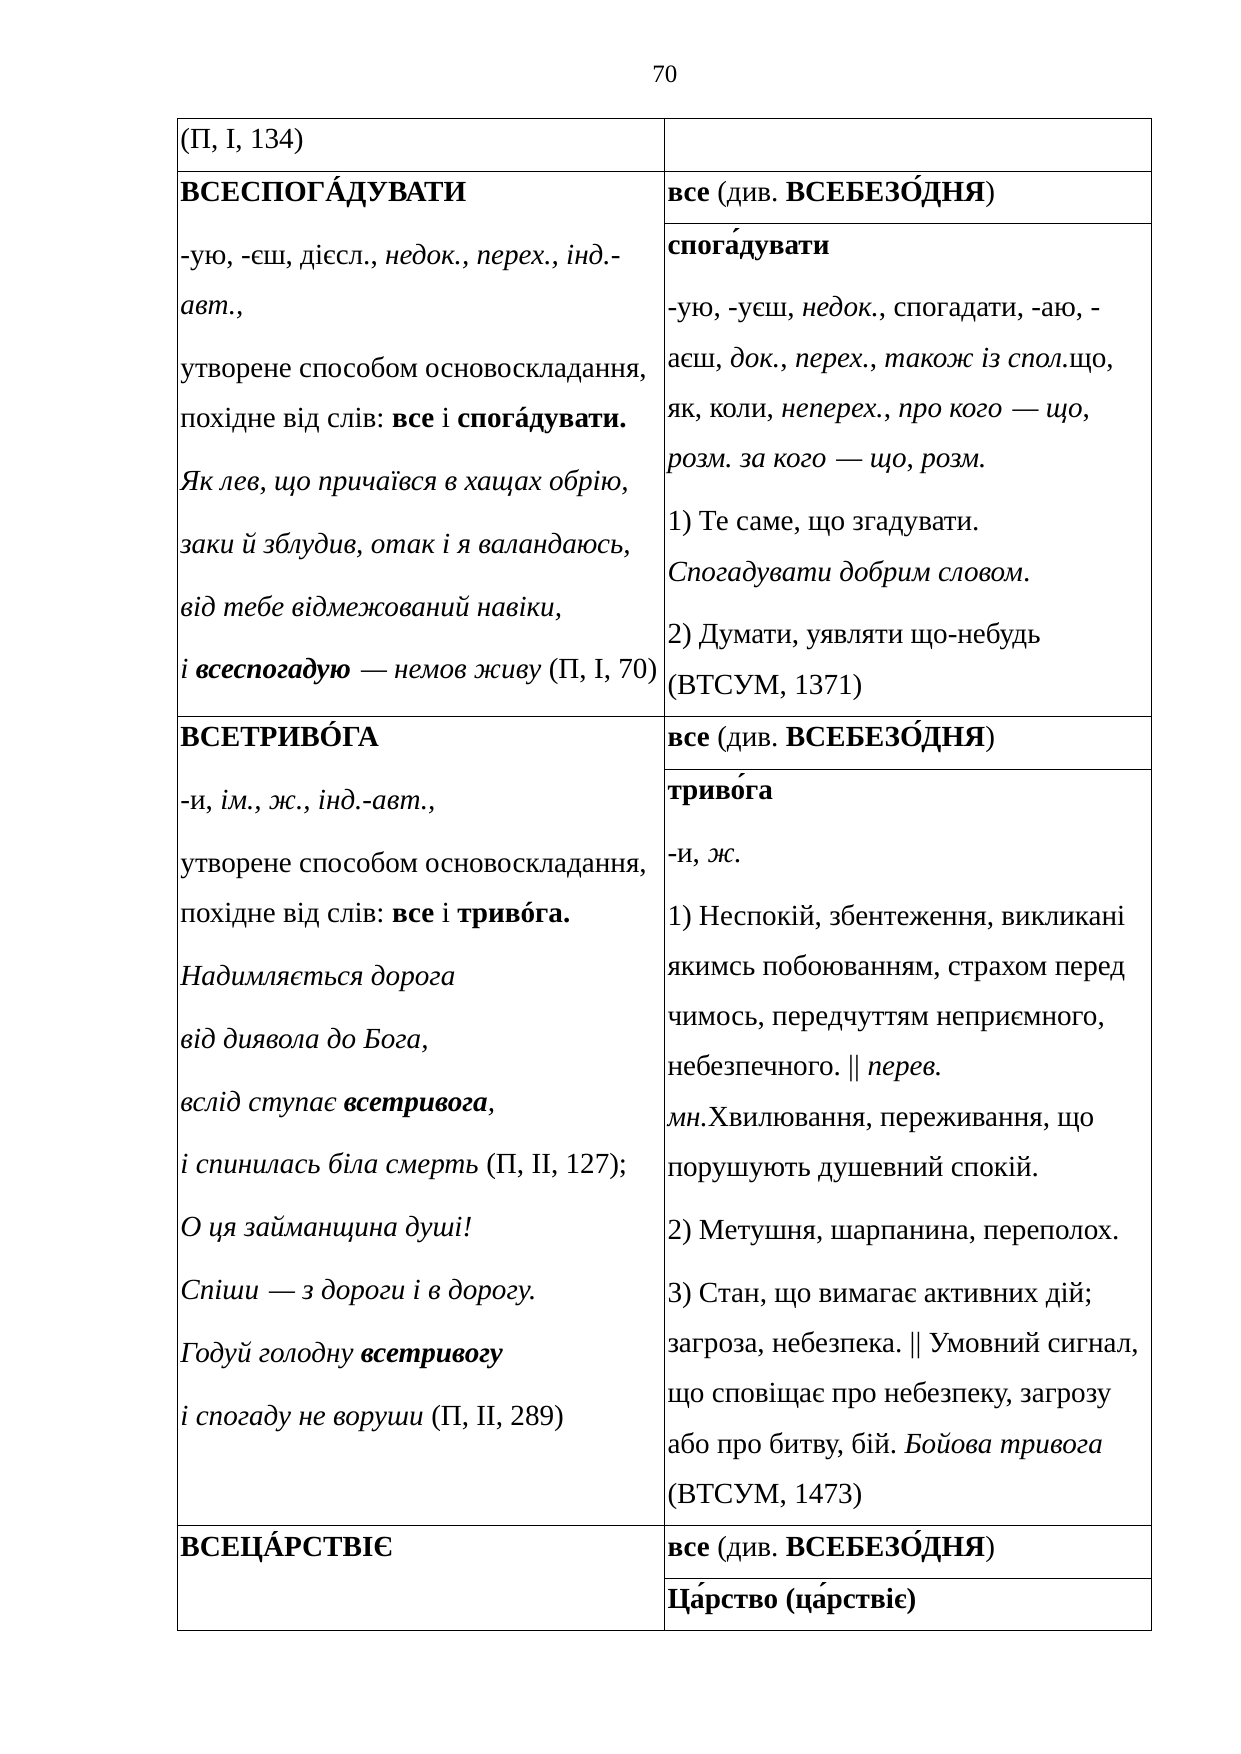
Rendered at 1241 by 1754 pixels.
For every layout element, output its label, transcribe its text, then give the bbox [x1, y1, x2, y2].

table_cell ВСЕЦÁРСТВІЄ [178, 1526, 664, 1630]
table_cell все (див. ВСЕБЕЗО́ДНЯ) [665, 717, 1151, 768]
table_cell триво́га -и, ж. 1) Неспокій, збентеження, викликані якимсь побоюванням, страхом перед чимось, передчуттям неприємного, небезпечного. || перев. мн.Хвилювання, переживання, що порушують душевний спокій. 2) Метушня, шарпанина, переполох. 3) Стан, що вимагає активних дій; загроза, небезпека. || Умовний сигнал, що сповіщає про небезпеку, загрозу або про битву, бій. Бойова тривога (ВТСУМ, 1473) [665, 770, 1151, 1525]
table_cell ВСЕТРИВÓГА -и, ім., ж., інд.-авт., утворене способом основоскладання, похідне від слів: все і тривóга. Надимляється дорога від диявола до Бога, вслід ступає всетривога, і спинилась біла смерть (П, ІІ, 127); О ця займанщина душі! Спіши — з дороги і в дорогу. Годуй голодну всетривогу і спогаду не воруши (П, ІІ, 289) [178, 717, 664, 1525]
table_cell спога́дувати -ую, -уєш, недок., спогадати, -аю, -аєш, док., перех., також із спол.що, як, коли, неперех., про кого — що, розм. за кого — що, розм. 1) Те саме, що згадувати. Спогадувати добрим словом. 2) Думати, уявляти що-небудь (ВТСУМ, 1371) [665, 224, 1151, 716]
table_cell [665, 119, 1151, 171]
table_cell все (див. ВСЕБЕЗО́ДНЯ) [665, 1526, 1151, 1578]
table_cell Ца́рство (ца́рствіє) [665, 1579, 1151, 1630]
table_cell ВСЕСПОГÁДУВАТИ -ую, -єш, дієсл., недок., перех., інд.-авт., утворене способом основоскладання, похідне від слів: все і спогáдувати. Як лев, що причаївся в хащах обрію, заки й зблудив, отак і я валандаюсь, від тебе відмежований навіки, і всеспогадую — немов живу (П, І, 70) [178, 172, 664, 716]
table_cell все (див. ВСЕБЕЗО́ДНЯ) [665, 172, 1151, 223]
table_cell (П, І, 134) [178, 119, 664, 171]
